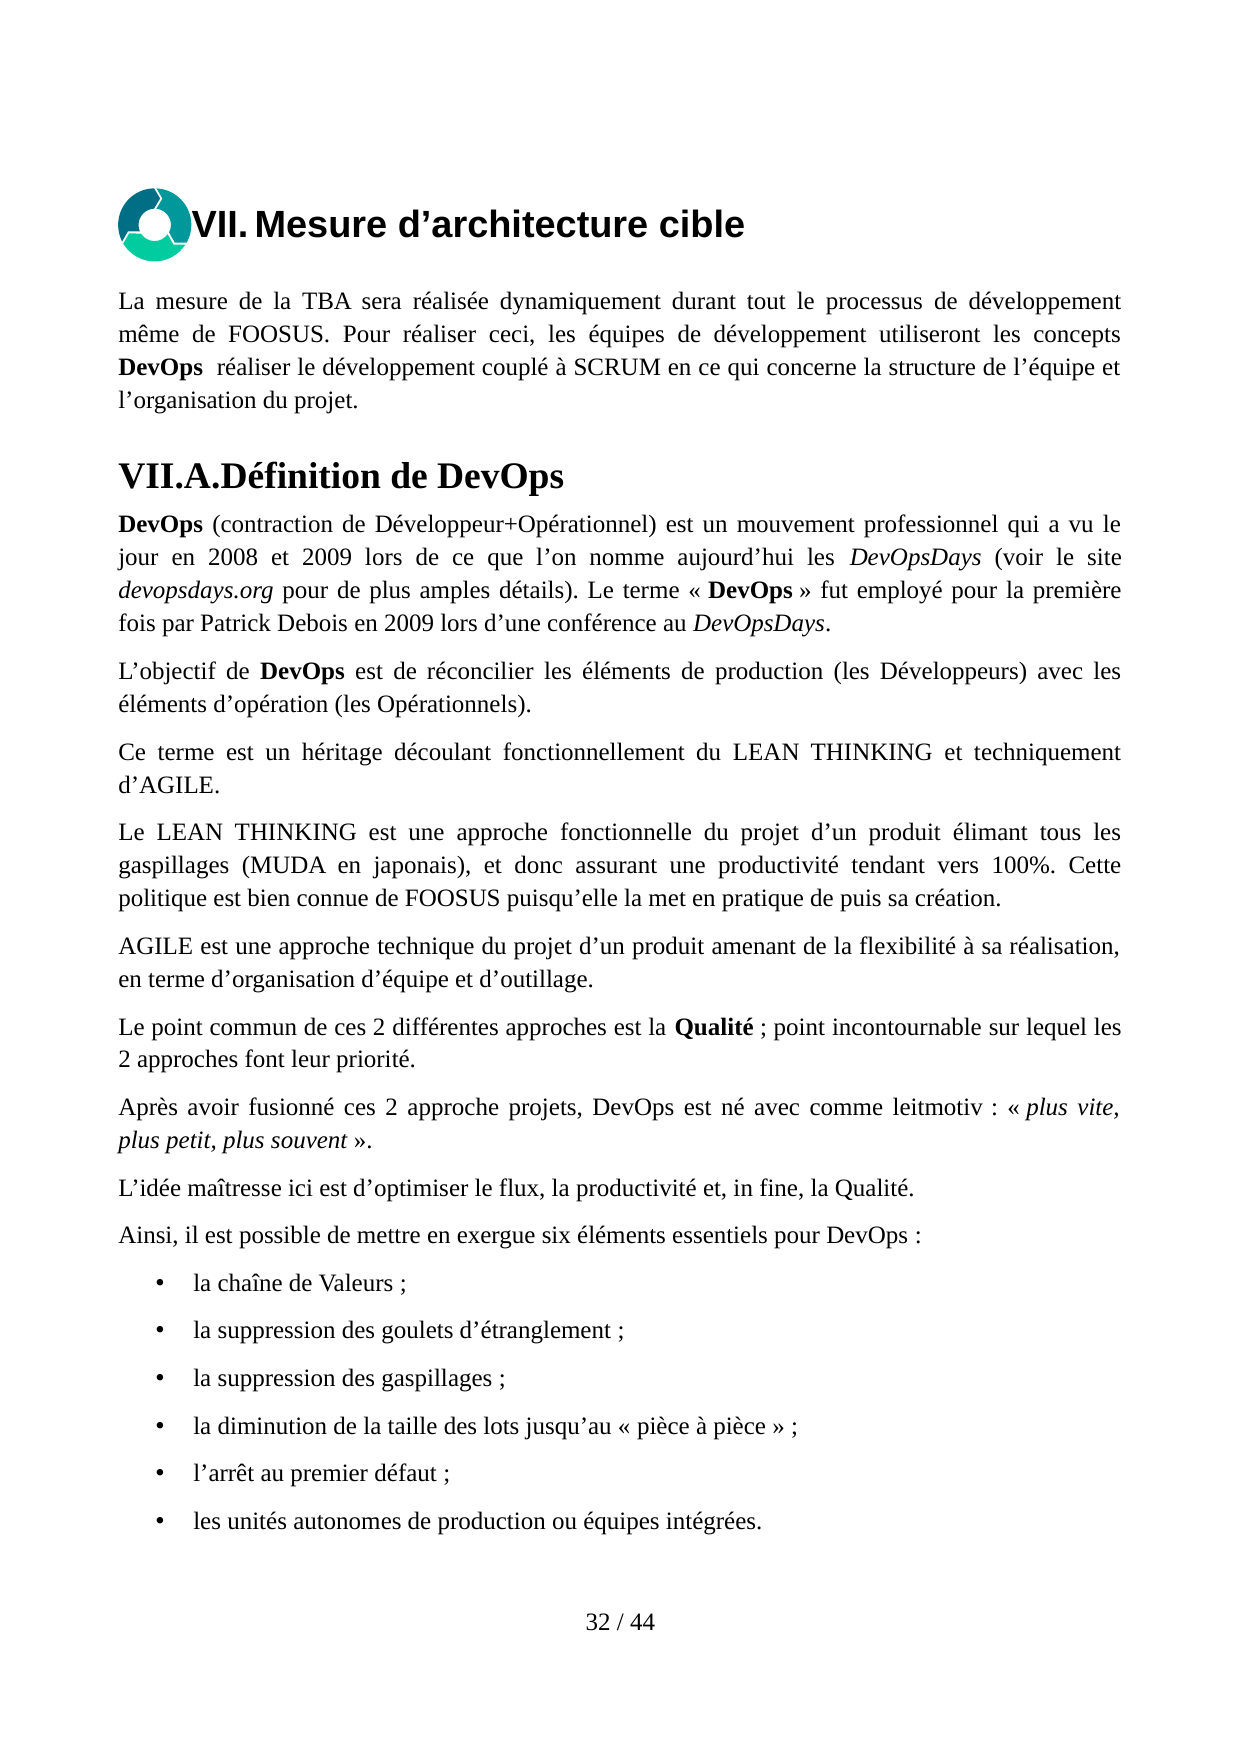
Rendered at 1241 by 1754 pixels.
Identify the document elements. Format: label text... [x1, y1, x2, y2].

text Le point commun de ces 2 différentes approches est la Qualité ; point incontournable sur lequel les 2 approches font leur priorité. [118, 1012, 1122, 1073]
list la suppression des goulets d’étranglement ; [156, 1316, 1122, 1344]
text Ce terme est un héritage découlant fonctionnellement du LEAN THINKING et techniquement d’AGILE. [118, 737, 1122, 798]
text L’idée maîtresse ici est d’optimiser le flux, la productivité et, in fine, la Qualité. [118, 1173, 1122, 1202]
text Après avoir fusionné ces 2 approche projets, DevOps est né avec comme leitmotiv : « plus vite, plus petit, plus souvent ». [118, 1092, 1122, 1154]
list les unités autonomes de production ou équipes intégrées. [156, 1506, 1122, 1535]
subtitle Mesure d’architecture cible [173, 201, 1122, 245]
subtitle [125, 208, 170, 240]
list la suppression des gaspillages ; [156, 1363, 1122, 1392]
list l’arrêt au premier défaut ; [156, 1458, 1122, 1487]
text L’objectif de DevOps est de réconcilier les éléments de production (les Développeurs) avec les éléments d’opération (les Opérationnels). [118, 656, 1122, 718]
text DevOps (contraction de Développeur+Opérationnel) est un mouvement professionnel qui a vu le jour en 2008 et 2009 lors de ce que l’on nomme aujourd’hui les DevOpsDays (voir le site devopsdays.org pour de plus amples détails). Le terme « DevOps » fut employé pour la première fois par Patrick Debois en 2009 lors d’une conférence au DevOpsDays. [118, 509, 1122, 637]
text AGILE est une approche technique du projet d’un produit amenant de la flexibilité à sa réalisation, en terme d’organisation d’équipe et d’outillage. [118, 931, 1122, 993]
list la diminution de la taille des lots jusqu’au « pièce à pièce » ; [156, 1411, 1122, 1439]
list la chaîne de Valeurs ; [156, 1268, 1122, 1297]
text Le LEAN THINKING est une approche fonctionnelle du projet d’un produit élimant tous les gaspillages (MUDA en japonais), et donc assurant une productivité tendant vers 100%. Cette politique est bien connue de FOOSUS puisqu’elle la met en pratique de puis sa création. [118, 817, 1122, 912]
text La mesure de la TBA sera réalisée dynamiquement durant tout le processus de développement même de FOOSUS. Pour réaliser ceci, les équipes de développement utiliseront les concepts DevOps réaliser le développement couplé à SCRUM en ce qui concerne la structure de l’équipe et l’organisation du projet. [118, 286, 1122, 414]
text Ainsi, il est possible de mettre en exergue six éléments essentiels pour DevOps : [118, 1220, 1122, 1249]
subtitle Définition de DevOps [118, 454, 1122, 497]
